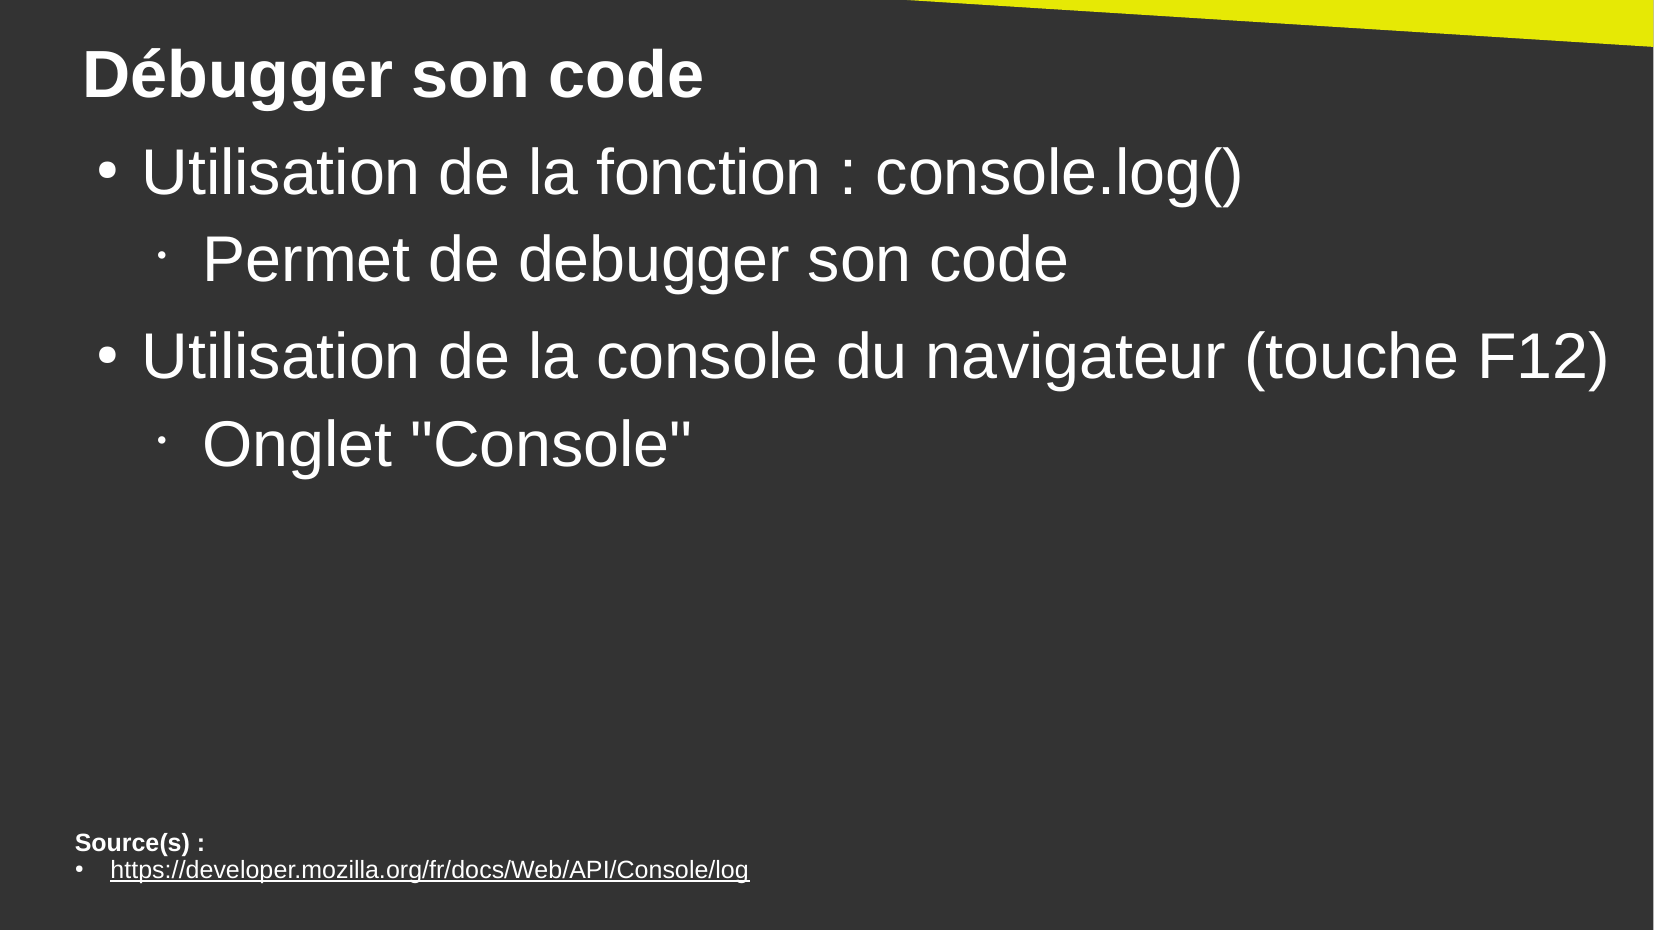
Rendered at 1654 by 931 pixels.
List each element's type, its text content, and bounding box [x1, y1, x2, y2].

text_box Source(s) : https://developer.mozilla.org/fr/docs/Web/API/Console/log [60, 820, 1583, 892]
title Débugger son code [82, 37, 1571, 114]
text_box [906, 0, 1654, 47]
list Utilisation de la fonction : console.log() Permet de debugger son code Utilisation de la console du navigateur (touche F12) Onglet "Console" [80, 135, 1620, 544]
